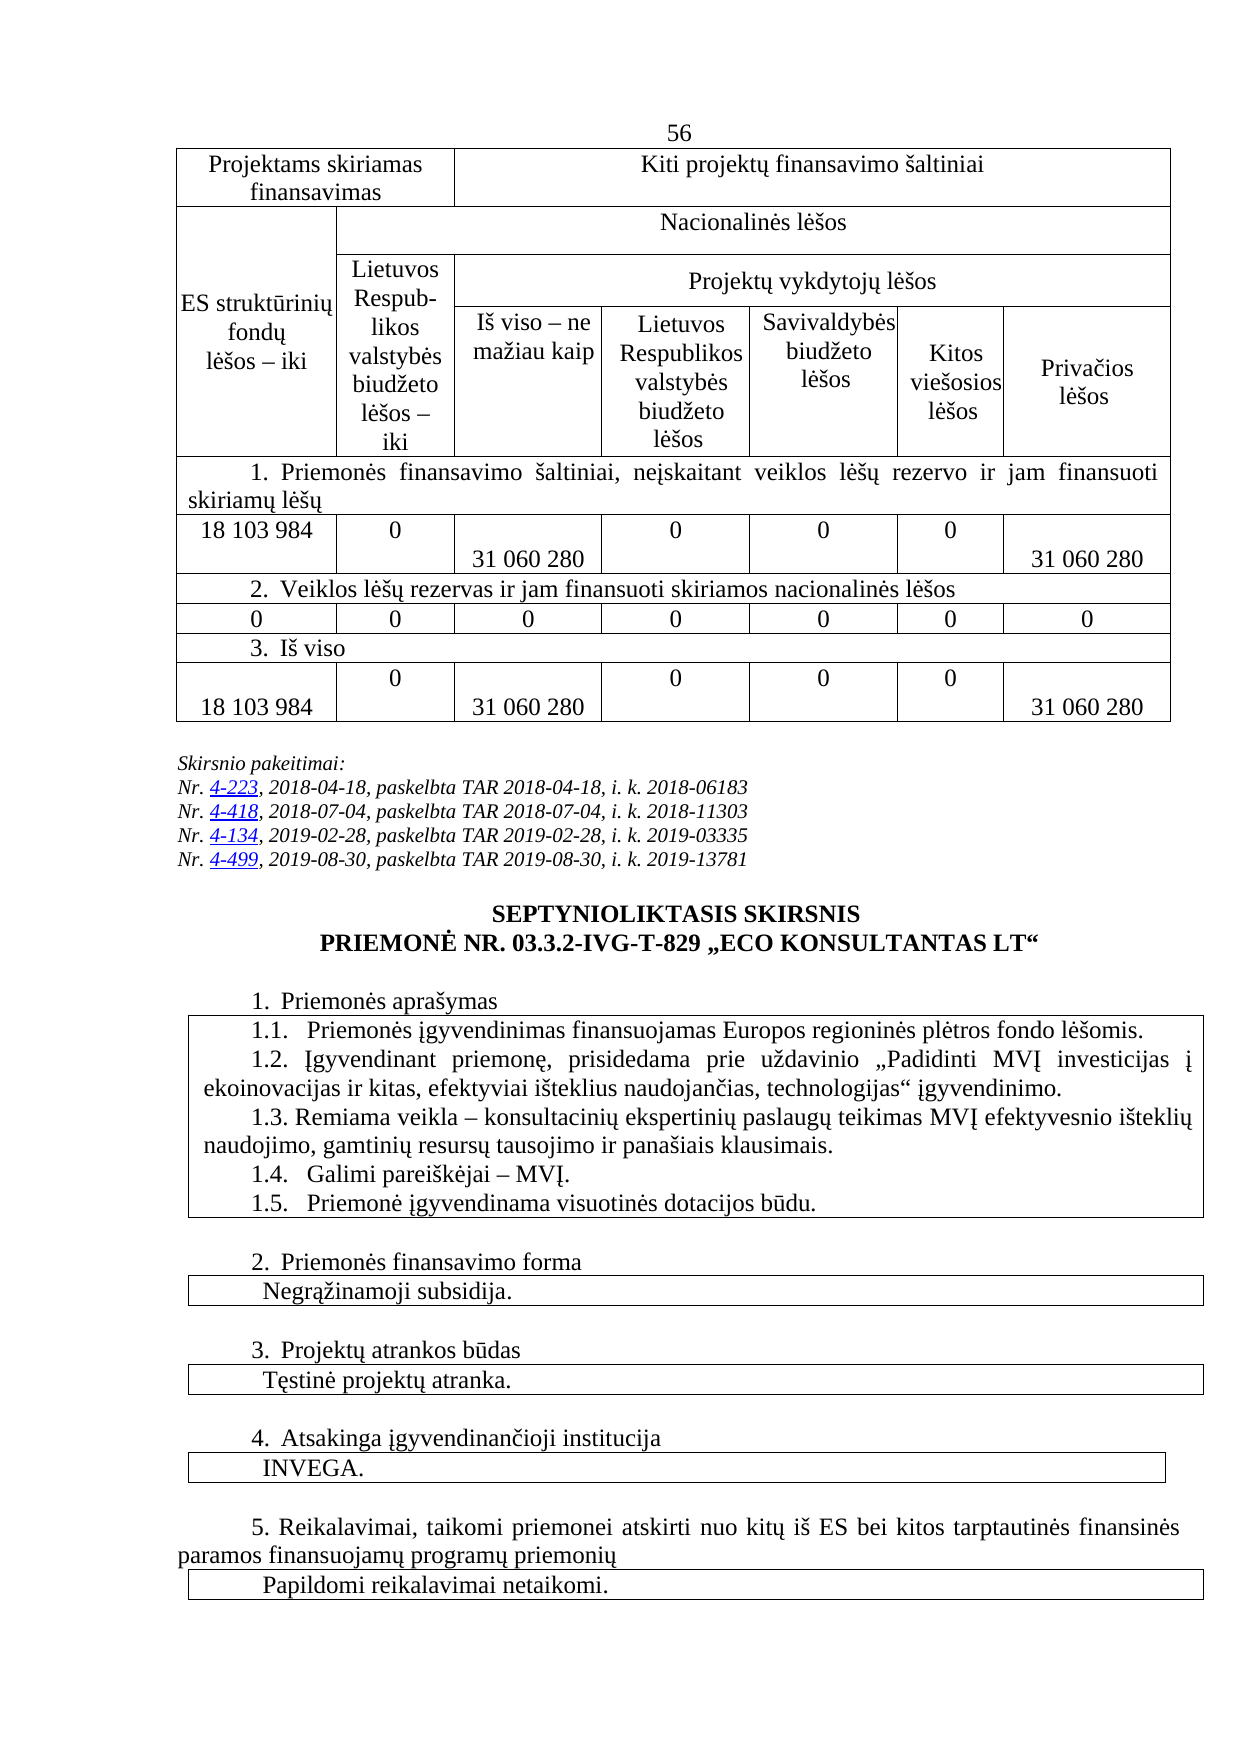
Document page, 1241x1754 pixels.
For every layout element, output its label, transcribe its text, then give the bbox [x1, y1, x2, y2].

table_cell 3. Iš viso [177, 634, 1170, 662]
text 4. Atsakinga įgyvendinančioji institucija [215, 1423, 1181, 1452]
table_cell 0 [337, 515, 454, 573]
table_header Tęstinė projektų atranka. [189, 1365, 1203, 1393]
text SEPTYNIOLIKTASIS SKIRSNIS [177, 899, 1181, 928]
table_cell 2. Veiklos lėšų rezervas ir jam finansuoti skiriamos nacionalinės lėšos [177, 574, 1170, 603]
table_cell 0 [337, 663, 454, 721]
table_cell 0 [1004, 604, 1170, 632]
table_cell Privačios lėšos [1004, 307, 1170, 456]
table_cell 0 [602, 515, 749, 573]
table_header Kiti projektų finansavimo šaltiniai [455, 149, 1170, 206]
text 1. Priemonės aprašymas [251, 986, 1181, 1014]
table_cell 0 [337, 604, 454, 632]
table_cell 0 [455, 604, 601, 632]
table_cell 0 [898, 515, 1003, 573]
table_cell 31 060 280 [455, 515, 601, 573]
table_cell Iš viso – ne mažiau kaip [455, 307, 601, 456]
table_header Papildomi reikalavimai netaikomi. [189, 1570, 1203, 1599]
table_cell 31 060 280 [455, 663, 601, 721]
table_cell ES struktūrinių fondų lėšos – iki [177, 207, 336, 456]
text 5. Reikalavimai, taikomi priemonei atskirti nuo kitų iš ES bei kitos tarptautinės finansinės paramos finansuojamų programų priemonių [177, 1512, 1181, 1569]
table_cell 31 060 280 [1004, 515, 1170, 573]
text Skirsnio pakeitimai: [177, 751, 1181, 774]
table_header INVEGA. [189, 1453, 1165, 1482]
table_cell 0 [750, 663, 897, 721]
text Nr. 4-418, 2018-07-04, paskelbta TAR 2018-07-04, i. k. 2018-11303 [177, 799, 1181, 823]
text PRIEMONĖ NR. 03.3.2-IVG-T-829 „ECO KONSULTANTAS LT“ [177, 928, 1181, 957]
table_cell 0 [602, 604, 749, 632]
table_cell Kitos viešosios lėšos [898, 307, 1003, 456]
table_cell 18 103 984 [177, 663, 336, 721]
text 3. Projektų atrankos būdas [215, 1335, 1181, 1364]
table_cell Savivaldybės biudžeto lėšos [750, 307, 897, 456]
text Nr. 4-134, 2019-02-28, paskelbta TAR 2019-02-28, i. k. 2019-03335 [177, 823, 1181, 847]
table_cell 1.2. Įgyvendinant priemonę, prisidedama prie uždavinio „Padidinti MVĮ investicijas į ekoinovacijas ir kitas, efektyviai išteklius naudojančias, technologijas“ įgyvendinimo. [189, 1044, 1203, 1102]
table_header Projektams skiriamas finansavimas [177, 149, 454, 206]
table_cell 0 [750, 515, 897, 573]
table_cell 31 060 280 [1004, 663, 1170, 721]
table_cell 0 [750, 604, 897, 632]
text 2. Priemonės finansavimo forma [251, 1247, 1181, 1275]
table_cell Projektų vykdytojų lėšos [455, 255, 1170, 306]
table_cell 1.3. Remiama veikla – konsultacinių ekspertinių paslaugų teikimas MVĮ efektyvesnio išteklių naudojimo, gamtinių resursų tausojimo ir panašiais klausimais. [189, 1102, 1203, 1159]
table_cell 0 [602, 663, 749, 721]
table_cell Lietuvos Respublikos valstybės biudžeto lėšos [602, 307, 749, 456]
table_cell 0 [898, 604, 1003, 632]
table_cell 1. Priemonės finansavimo šaltiniai, neįskaitant veiklos lėšų rezervo ir jam finansuoti skiriamų lėšų [177, 457, 1170, 514]
table_header Negrąžinamoji subsidija. [189, 1276, 1203, 1305]
text Nr. 4-499, 2019-08-30, paskelbta TAR 2019-08-30, i. k. 2019-13781 [177, 847, 1181, 871]
table_cell Nacionalinės lėšos [337, 207, 1170, 253]
table_header 1.1. Priemonės įgyvendinimas finansuojamas Europos regioninės plėtros fondo lėšomis. [189, 1016, 1203, 1044]
table_cell 1.5. Priemonė įgyvendinama visuotinės dotacijos būdu. [189, 1188, 1203, 1217]
table_cell 0 [177, 604, 336, 632]
table_cell Lietuvos Respub-likos valstybės biudžeto lėšos – iki [337, 255, 454, 456]
table_cell 18 103 984 [177, 515, 336, 573]
text Nr. 4-223, 2018-04-18, paskelbta TAR 2018-04-18, i. k. 2018-06183 [177, 774, 1181, 799]
table_cell 0 [898, 663, 1003, 721]
table_cell 1.4. Galimi pareiškėjai – MVĮ. [189, 1159, 1203, 1188]
